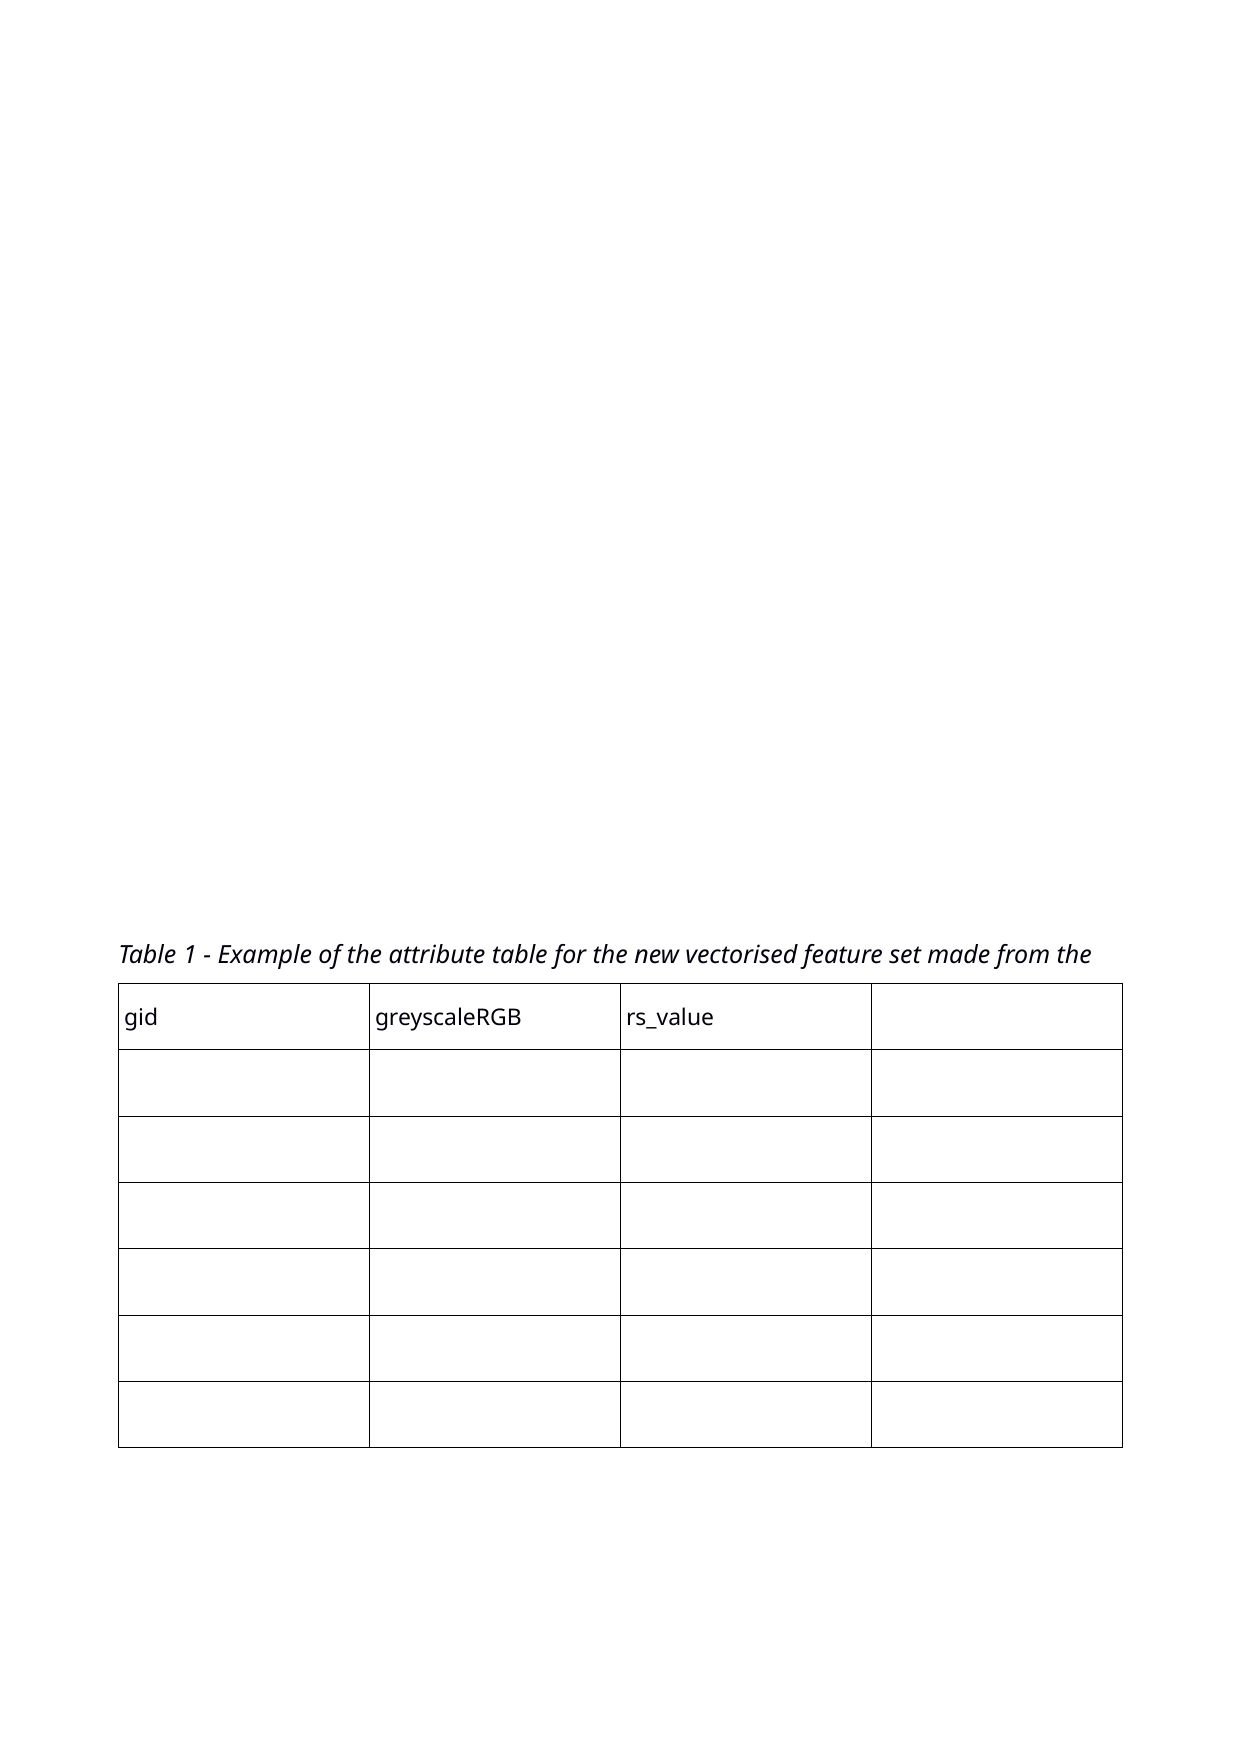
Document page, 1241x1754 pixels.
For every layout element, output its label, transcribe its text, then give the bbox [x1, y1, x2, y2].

table_cell [370, 1117, 620, 1182]
table_cell [119, 1117, 369, 1182]
table_cell [872, 1249, 1122, 1314]
table_cell [872, 1050, 1122, 1116]
table_cell [370, 1183, 620, 1248]
table_cell [370, 1382, 620, 1447]
table_header gid [119, 984, 369, 1049]
table_cell [119, 1382, 369, 1447]
table_header [872, 984, 1122, 1049]
table_cell [621, 1316, 871, 1381]
table_cell [621, 1117, 871, 1182]
table_cell [370, 1316, 620, 1381]
table_cell [119, 1316, 369, 1381]
table_cell [621, 1382, 871, 1447]
table_cell [119, 1249, 369, 1314]
table_cell [872, 1183, 1122, 1248]
table_header greyscaleRGB [370, 984, 620, 1049]
text Table 1 - Example of the attribute table for the new vectorised feature set made from the [118, 936, 1122, 970]
table_cell [119, 1050, 369, 1116]
table_cell [621, 1050, 871, 1116]
table_cell [872, 1382, 1122, 1447]
table_cell [370, 1249, 620, 1314]
table_cell [370, 1050, 620, 1116]
table_cell [872, 1117, 1122, 1182]
table_cell [621, 1183, 871, 1248]
table_cell [119, 1183, 369, 1248]
table_header rs_value [621, 984, 871, 1049]
table_cell [621, 1249, 871, 1314]
table_cell [872, 1316, 1122, 1381]
